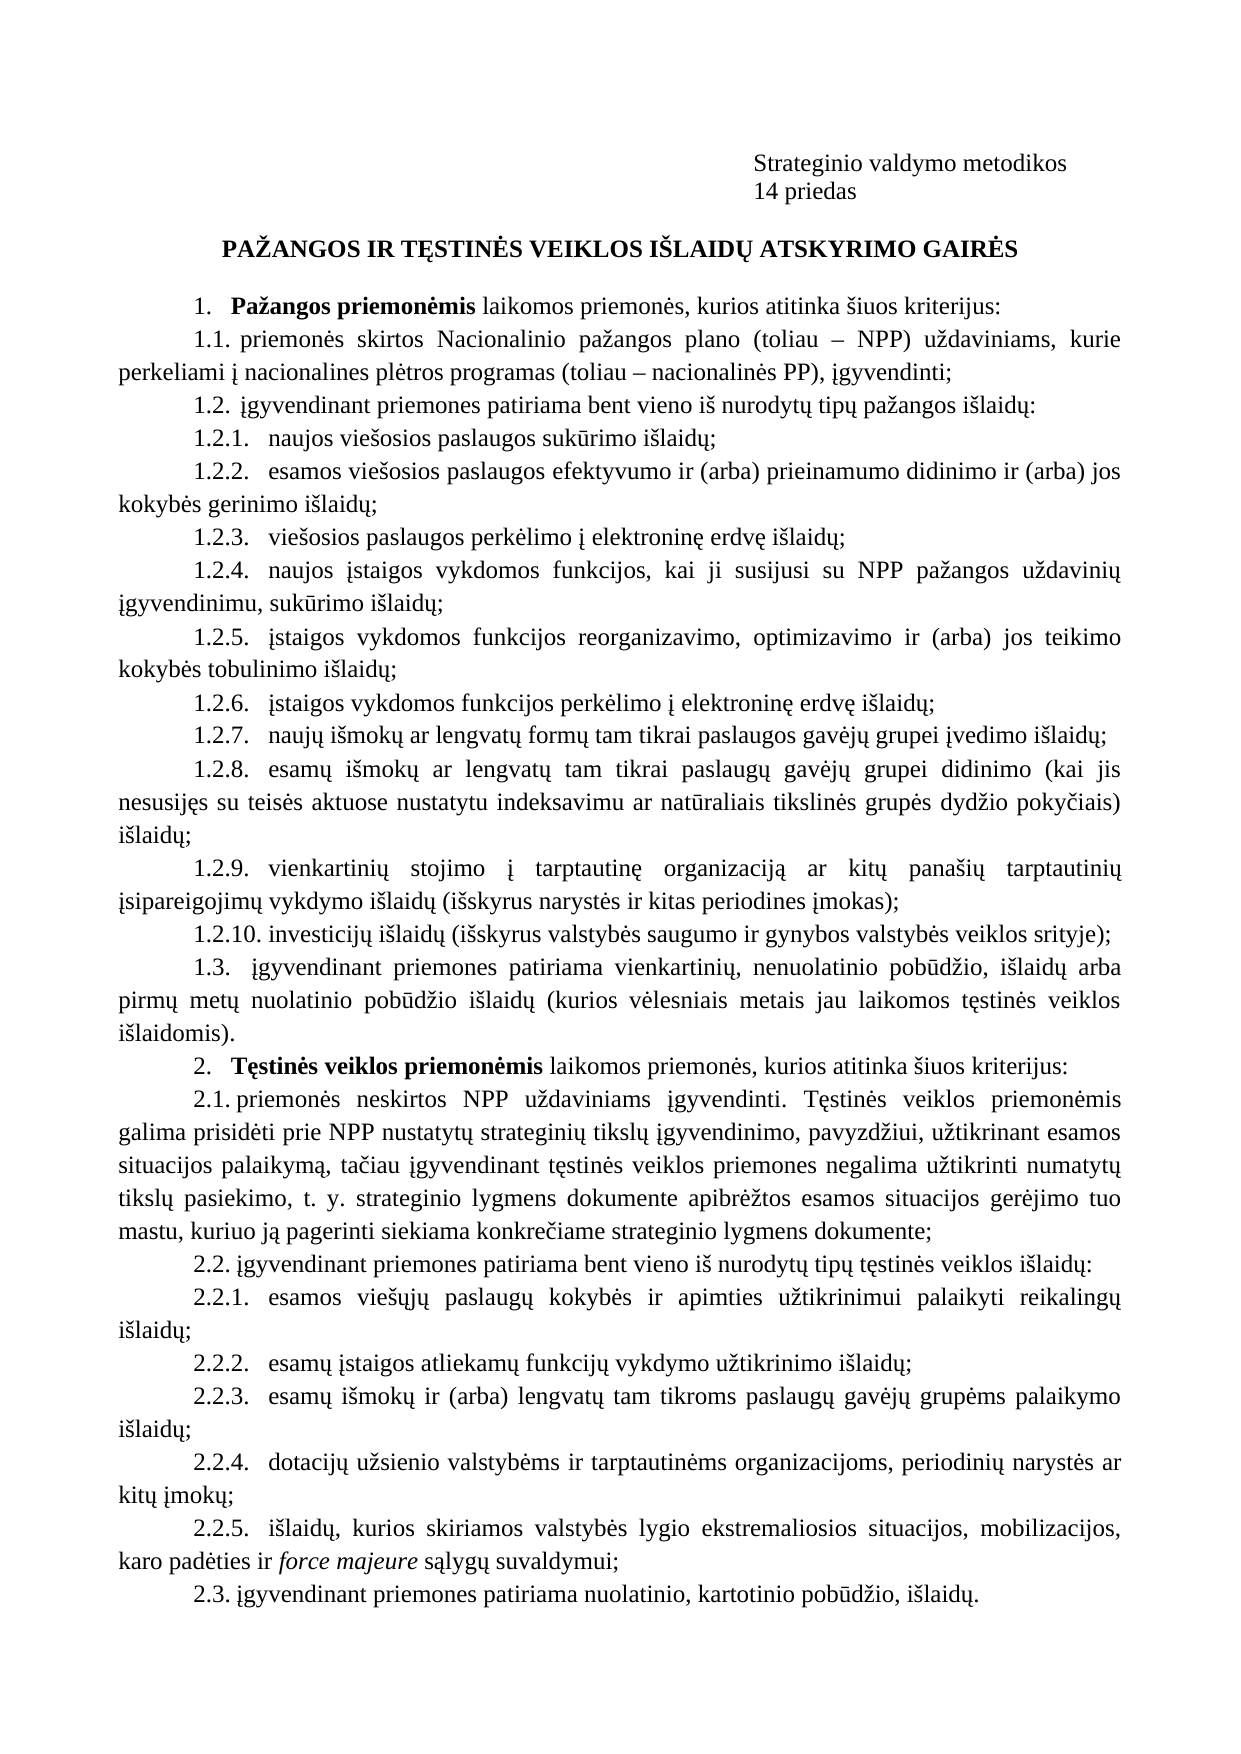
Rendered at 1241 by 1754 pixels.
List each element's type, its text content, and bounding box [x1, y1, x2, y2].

text 1.2.8. esamų išmokų ar lengvatų tam tikrai paslaugų gavėjų grupei didinimo (kai jis nesusijęs su teisės aktuose nustatytu indeksavimu ar natūraliais tikslinės grupės dydžio pokyčiais) išlaidų; [118, 754, 1122, 848]
text 2.2.4. dotacijų užsienio valstybėms ir tarptautinėms organizacijoms, periodinių narystės ar kitų įmokų; [118, 1447, 1122, 1509]
text 1.2.6. įstaigos vykdomos funkcijos perkėlimo į elektroninę erdvę išlaidų; [118, 688, 1122, 716]
text 2.2.2. esamų įstaigos atliekamų funkcijų vykdymo užtikrinimo išlaidų; [118, 1348, 1122, 1377]
text 1.1. priemonės skirtos Nacionalinio pažangos plano (toliau – NPP) uždaviniams, kurie perkeliami į nacionalines plėtros programas (toliau – nacionalinės PP), įgyvendinti; [118, 324, 1122, 386]
text 1. Pažangos priemonėmis laikomos priemonės, kurios atitinka šiuos kriterijus: [118, 291, 1122, 320]
text 1.2.7. naujų išmokų ar lengvatų formų tam tikrai paslaugos gavėjų grupei įvedimo išlaidų; [118, 721, 1122, 749]
text 1.2.5. įstaigos vykdomos funkcijos reorganizavimo, optimizavimo ir (arba) jos teikimo kokybės tobulinimo išlaidų; [118, 622, 1122, 683]
text 1.2. įgyvendinant priemones patiriama bent vieno iš nurodytų tipų pažangos išlaidų: [118, 390, 1122, 419]
text 2.2.1. esamos viešųjų paslaugų kokybės ir apimties užtikrinimui palaikyti reikalingų išlaidų; [118, 1282, 1122, 1344]
text 2.1. priemonės neskirtos NPP uždaviniams įgyvendinti. Tęstinės veiklos priemonėmis galima prisidėti prie NPP nustatytų strateginių tikslų įgyvendinimo, pavyzdžiui, užtikrinant esamos situacijos palaikymą, tačiau įgyvendinant tęstinės veiklos priemones negalima užtikrinti numatytų tikslų pasiekimo, t. y. strateginio lygmens dokumente apibrėžtos esamos situacijos gerėjimo tuo mastu, kuriuo ją pagerinti siekiama konkrečiame strateginio lygmens dokumente; [118, 1084, 1122, 1245]
text 14 priedas [118, 176, 1122, 205]
text PAŽANGOS IR TĘSTINĖS VEIKLOS IŠLAIDŲ ATSKYRIMO GAIRĖS [118, 234, 1122, 263]
text 1.2.2. esamos viešosios paslaugos efektyvumo ir (arba) prieinamumo didinimo ir (arba) jos kokybės gerinimo išlaidų; [118, 456, 1122, 518]
text 1.2.3. viešosios paslaugos perkėlimo į elektroninę erdvę išlaidų; [118, 522, 1122, 551]
text 2.2.5. išlaidų, kurios skiriamos valstybės lygio ekstremaliosios situacijos, mobilizacijos, karo padėties ir force majeure sąlygų suvaldymui; [118, 1513, 1122, 1575]
text 2. Tęstinės veiklos priemonėmis laikomos priemonės, kurios atitinka šiuos kriterijus: [118, 1051, 1122, 1079]
text 1.2.4. naujos įstaigos vykdomos funkcijos, kai ji susijusi su NPP pažangos uždavinių įgyvendinimu, sukūrimo išlaidų; [118, 556, 1122, 617]
text Strateginio valdymo metodikos [678, 148, 1122, 176]
text 1.2.10. investicijų išlaidų (išskyrus valstybės saugumo ir gynybos valstybės veiklos srityje); [118, 919, 1122, 947]
text 1.2.9. vienkartinių stojimo į tarptautinę organizaciją ar kitų panašių tarptautinių įsipareigojimų vykdymo išlaidų (išskyrus narystės ir kitas periodines įmokas); [118, 853, 1122, 914]
text 1.3. įgyvendinant priemones patiriama vienkartinių, nenuolatinio pobūdžio, išlaidų arba pirmų metų nuolatinio pobūdžio išlaidų (kurios vėlesniais metais jau laikomos tęstinės veiklos išlaidomis). [118, 952, 1122, 1047]
text 1.2.1. naujos viešosios paslaugos sukūrimo išlaidų; [118, 423, 1122, 452]
text 2.3. įgyvendinant priemones patiriama nuolatinio, kartotinio pobūdžio, išlaidų. [118, 1579, 1122, 1608]
text 2.2. įgyvendinant priemones patiriama bent vieno iš nurodytų tipų tęstinės veiklos išlaidų: [118, 1249, 1122, 1278]
text 2.2.3. esamų išmokų ir (arba) lengvatų tam tikroms paslaugų gavėjų grupėms palaikymo išlaidų; [118, 1381, 1122, 1443]
